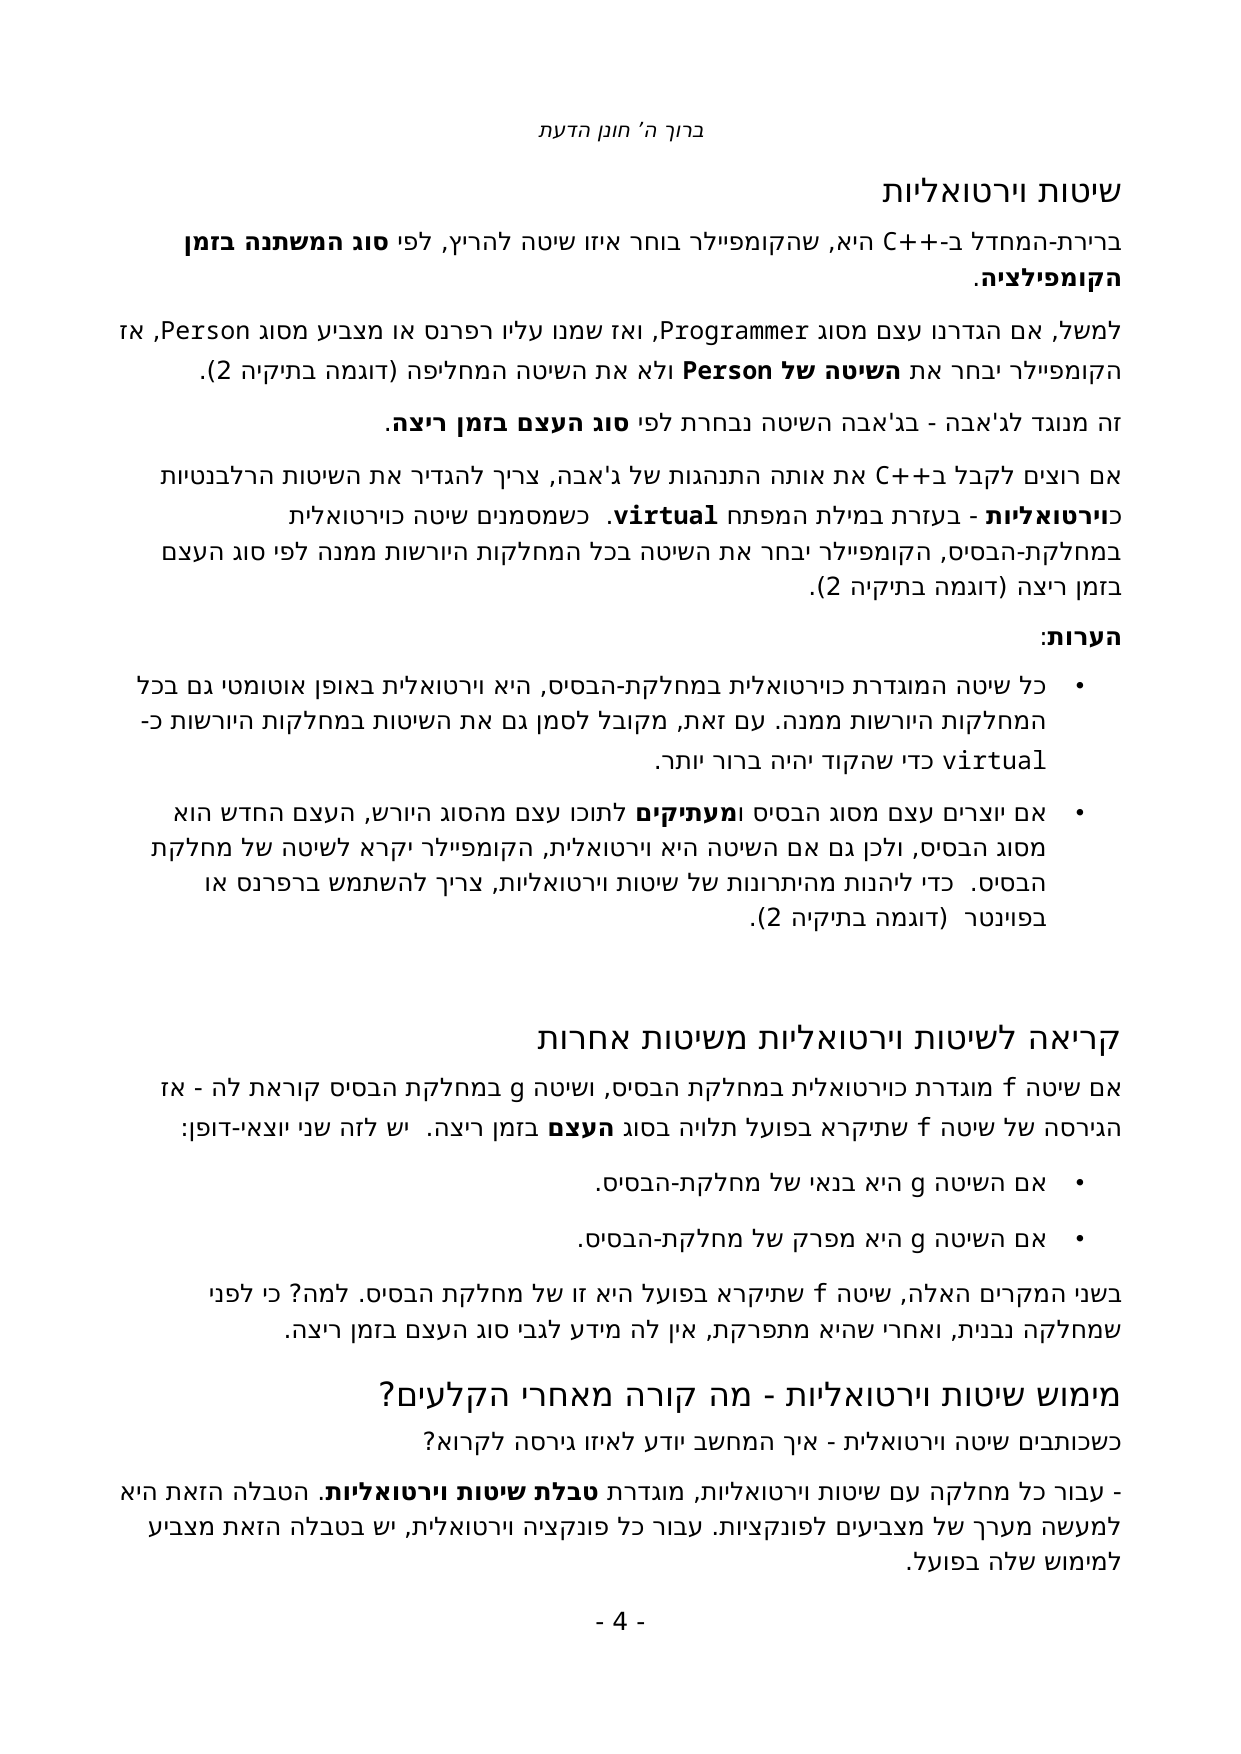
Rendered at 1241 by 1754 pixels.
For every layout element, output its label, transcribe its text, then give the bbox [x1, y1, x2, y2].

text כשכותבים שיטה וירטואלית - איך המחשב יודע לאיזו גירסה לקרוא? [118, 1427, 1122, 1456]
text למשל, אם הגדרנו עצם מסוג Programmer, ואז שמנו עליו רפרנס או מצביע מסוג Person, אז הקומפיילר יבחר את השיטה של Person ולא את השיטה המחליפה (דוגמה בתיקיה 2). [118, 313, 1122, 387]
subtitle קריאה לשיטות וירטואליות משיטות אחרות [118, 1018, 1122, 1057]
text אם שיטה f מוגדרת כוירטואלית במחלקת הבסיס, ושיטה g במחלקת הבסיס קוראת לה - אז הגירסה של שיטה f שתיקרא בפועל תלויה בסוג העצם בזמן ריצה. יש לזה שני יוצאי-דופן: [118, 1070, 1122, 1144]
subtitle מימוש שיטות וירטואליות - מה קורה מאחרי הקלעים? [118, 1376, 1122, 1414]
text ברירת-המחדל ב-++C היא, שהקומפיילר בוחר איזו שיטה להריץ, לפי סוג המשתנה בזמן הקומפילציה. [118, 223, 1122, 292]
text - עבור כל מחלקה עם שיטות וירטואליות, מוגדרת טבלת שיטות וירטואליות. הטבלה הזאת היא למעשה מערך של מצביעים לפונקציות. עבור כל פונקציה וירטואלית, יש בטבלה הזאת מצביע למימוש שלה בפועל. [118, 1477, 1122, 1576]
text הערות: [118, 622, 1122, 651]
text אם רוצים לקבל ב++C את אותה התנהגות של ג'אבה, צריך להגדיר את השיטות הרלבנטיות כוירטואליות - בעזרת במילת המפתח virtual. כשמסמנים שיטה כוירטואלית במחלקת-הבסיס, הקומפיילר יבחר את השיטה בכל המחלקות היורשות ממנה לפי סוג העצם בזמן ריצה (דוגמה בתיקיה 2). [118, 458, 1122, 602]
text בשני המקרים האלה, שיטה f שתיקרא בפועל היא זו של מחלקת הבסיס. למה? כי לפני שמחלקה נבנית, ואחרי שהיא מתפרקת, אין לה מידע לגבי סוג העצם בזמן ריצה. [118, 1276, 1122, 1345]
list כל שיטה המוגדרת כוירטואלית במחלקת-הבסיס, היא וירטואלית באופן אוטומטי גם בכל המחלקות היורשות ממנה. עם זאת, מקובל לסמן גם את השיטות במחלקות היורשות כ-virtual כדי שהקוד יהיה ברור יותר. [118, 672, 1084, 777]
list אם השיטה g היא מפרק של מחלקת-הבסיס. [118, 1220, 1084, 1254]
list אם יוצרים עצם מסוג הבסיס ומעתיקים לתוכו עצם מהסוג היורש, העצם החדש הוא מסוג הבסיס, ולכן גם אם השיטה היא וירטואלית, הקומפיילר יקרא לשיטה של מחלקת הבסיס. כדי ליהנות מהיתרונות של שיטות וירטואליות, צריך להשתמש ברפרנס או בפוינטר (דוגמה בתיקיה 2). [118, 798, 1084, 932]
list אם השיטה g היא בנאי של מחלקת-הבסיס. [118, 1165, 1084, 1199]
subtitle שיטות וירטואליות [118, 172, 1122, 211]
text זה מנוגד לג'אבה - בג'אבה השיטה נבחרת לפי סוג העצם בזמן ריצה. [118, 408, 1122, 437]
